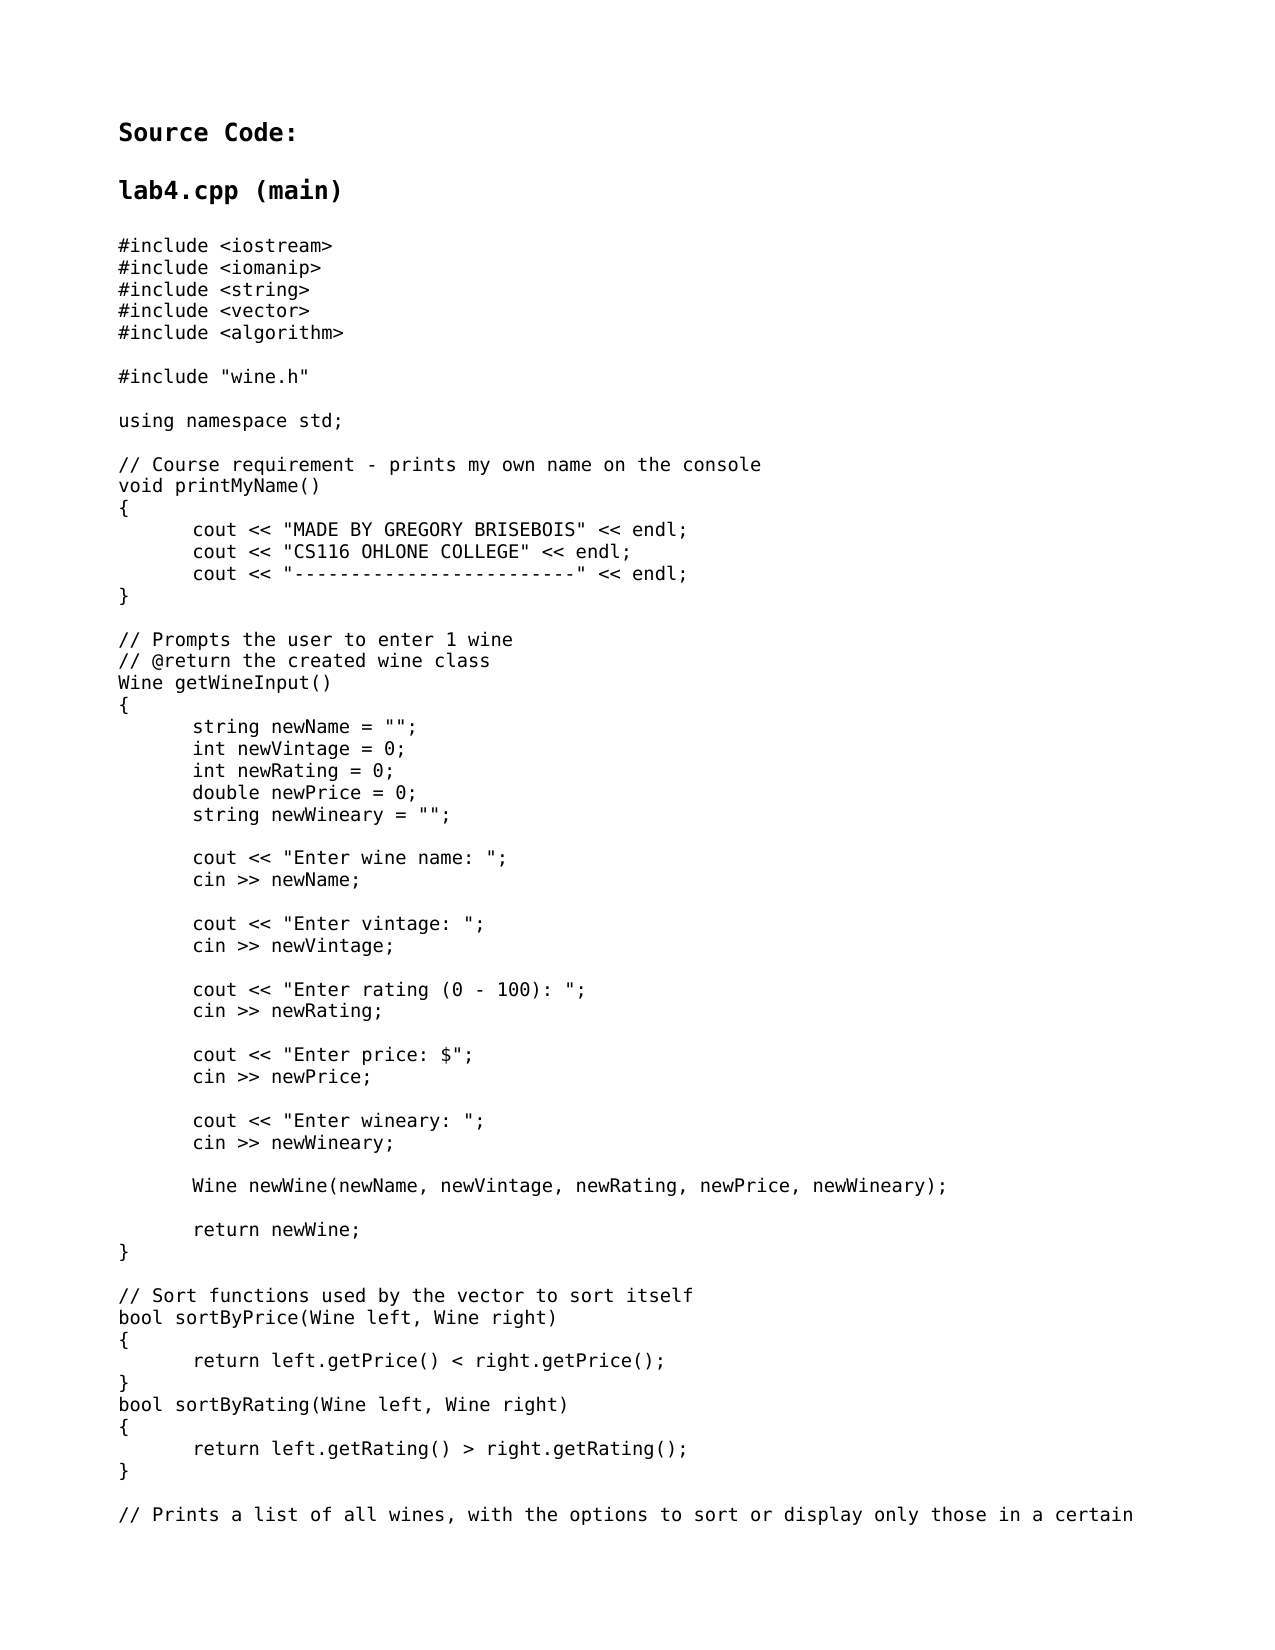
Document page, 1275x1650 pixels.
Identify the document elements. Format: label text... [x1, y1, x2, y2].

text return left.getRating() > right.getRating(); [118, 1438, 1157, 1460]
text { [118, 694, 1157, 716]
text // Prints a list of all wines, with the options to sort or display only those in a certain [118, 1503, 1157, 1525]
text void printMyName() [118, 475, 1157, 497]
text lab4.cpp (main) [118, 176, 1157, 206]
text { [118, 1328, 1157, 1350]
text Wine getWineInput() [118, 672, 1157, 694]
text // @return the created wine class [118, 650, 1157, 672]
text #include "wine.h" [118, 366, 1157, 388]
text // Prompts the user to enter 1 wine [118, 628, 1157, 650]
text #include <iostream> [118, 235, 1157, 257]
text cin >> newName; [118, 869, 1157, 891]
text Source Code: [118, 118, 1157, 147]
text return left.getPrice() < right.getPrice(); [118, 1350, 1157, 1372]
text cout << "Enter wineary: "; [118, 1110, 1157, 1132]
text cout << "Enter vintage: "; [118, 913, 1157, 935]
text cout << "MADE BY GREGORY BRISEBOIS" << endl; [118, 519, 1157, 541]
text #include <string> [118, 278, 1157, 300]
text return newWine; [118, 1219, 1157, 1241]
text cout << "Enter price: $"; [118, 1044, 1157, 1066]
text cout << "-------------------------" << endl; [118, 563, 1157, 585]
text } [118, 1460, 1157, 1482]
text cout << "Enter wine name: "; [118, 847, 1157, 869]
text string newName = ""; [118, 716, 1157, 738]
text double newPrice = 0; [118, 782, 1157, 803]
text cout << "Enter rating (0 - 100): "; [118, 978, 1157, 1000]
text #include <algorithm> [118, 322, 1157, 344]
text cin >> newPrice; [118, 1066, 1157, 1088]
text { [118, 497, 1157, 519]
text #include <iomanip> [118, 257, 1157, 278]
text } [118, 1372, 1157, 1394]
text bool sortByRating(Wine left, Wine right) [118, 1394, 1157, 1416]
text cin >> newRating; [118, 1000, 1157, 1022]
text // Sort functions used by the vector to sort itself [118, 1285, 1157, 1307]
text Wine newWine(newName, newVintage, newRating, newPrice, newWineary); [118, 1175, 1157, 1197]
text #include <vector> [118, 300, 1157, 322]
text } [118, 585, 1157, 607]
text { [118, 1416, 1157, 1438]
text cout << "CS116 OHLONE COLLEGE" << endl; [118, 541, 1157, 563]
text } [118, 1241, 1157, 1263]
text bool sortByPrice(Wine left, Wine right) [118, 1307, 1157, 1328]
text cin >> newVintage; [118, 935, 1157, 957]
text string newWineary = ""; [118, 803, 1157, 825]
text using namespace std; [118, 410, 1157, 432]
text int newVintage = 0; [118, 738, 1157, 760]
text // Course requirement - prints my own name on the console [118, 453, 1157, 475]
text int newRating = 0; [118, 760, 1157, 782]
text cin >> newWineary; [118, 1132, 1157, 1153]
